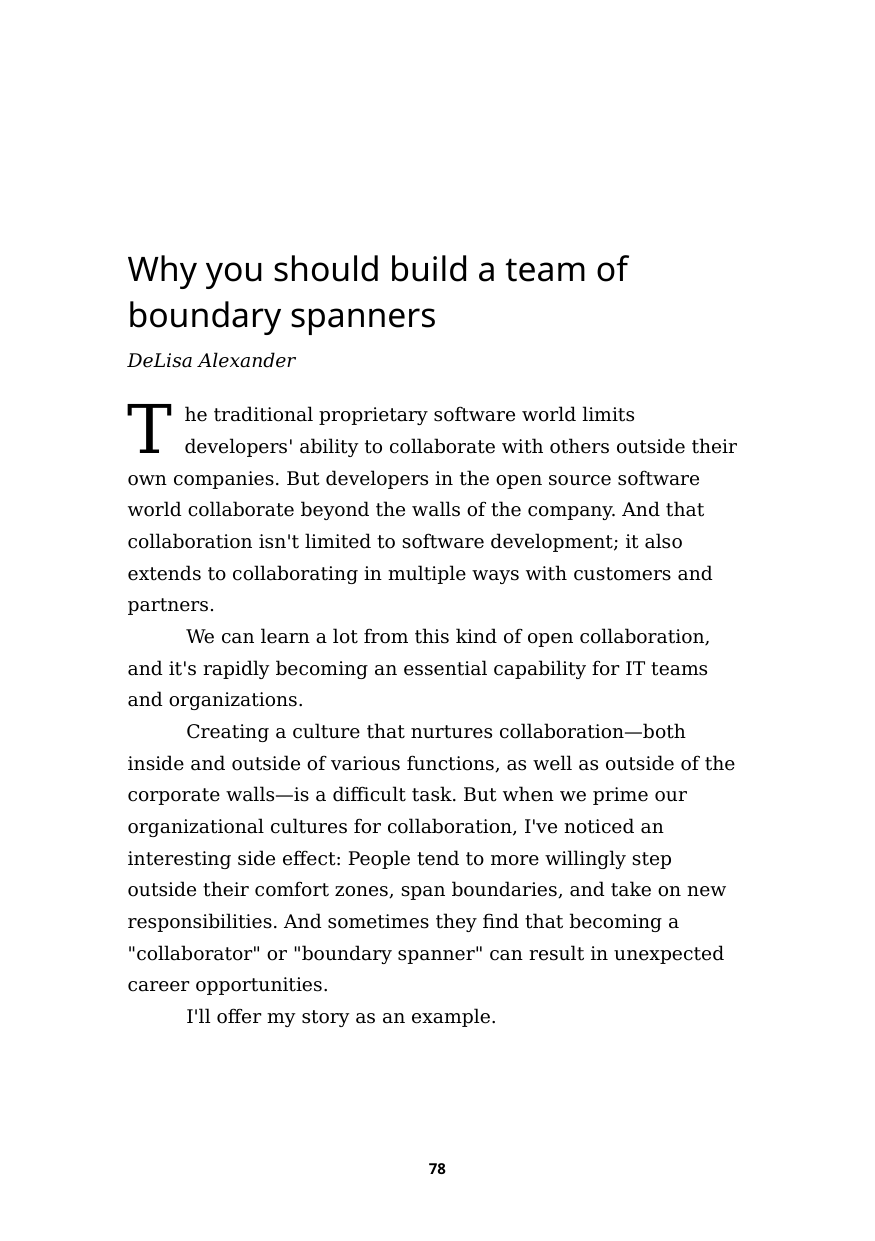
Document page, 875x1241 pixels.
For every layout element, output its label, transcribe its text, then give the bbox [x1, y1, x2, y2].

text The traditional proprietary software world limits developers' ability to collaborate with others outside their own companies. But developers in the open source software world collaborate beyond the walls of the company. And that collaboration isn't limited to software development; it also extends to collaborating in multiple ways with customers and partners. [127, 404, 747, 616]
text Creating a culture that nurtures collaboration—both inside and outside of various functions, as well as outside of the corporate walls—is a difficult task. But when we prime our organizational cultures for collaboration, I've noticed an interesting side effect: People tend to more willingly step outside their comfort zones, span boundaries, and take on new responsibilities. And sometimes they find that becoming a "collaborator" or "boundary spanner" can result in unexpected career opportunities. [127, 721, 747, 996]
text We can learn a lot from this kind of open collaboration, and it's rapidly becoming an essential capability for IT teams and organizations. [127, 626, 747, 711]
text DeLisa Alexander [127, 350, 747, 372]
subtitle Why you should build a team of boundary spanners [127, 246, 747, 338]
text I'll offer my story as an example. [127, 1006, 747, 1028]
